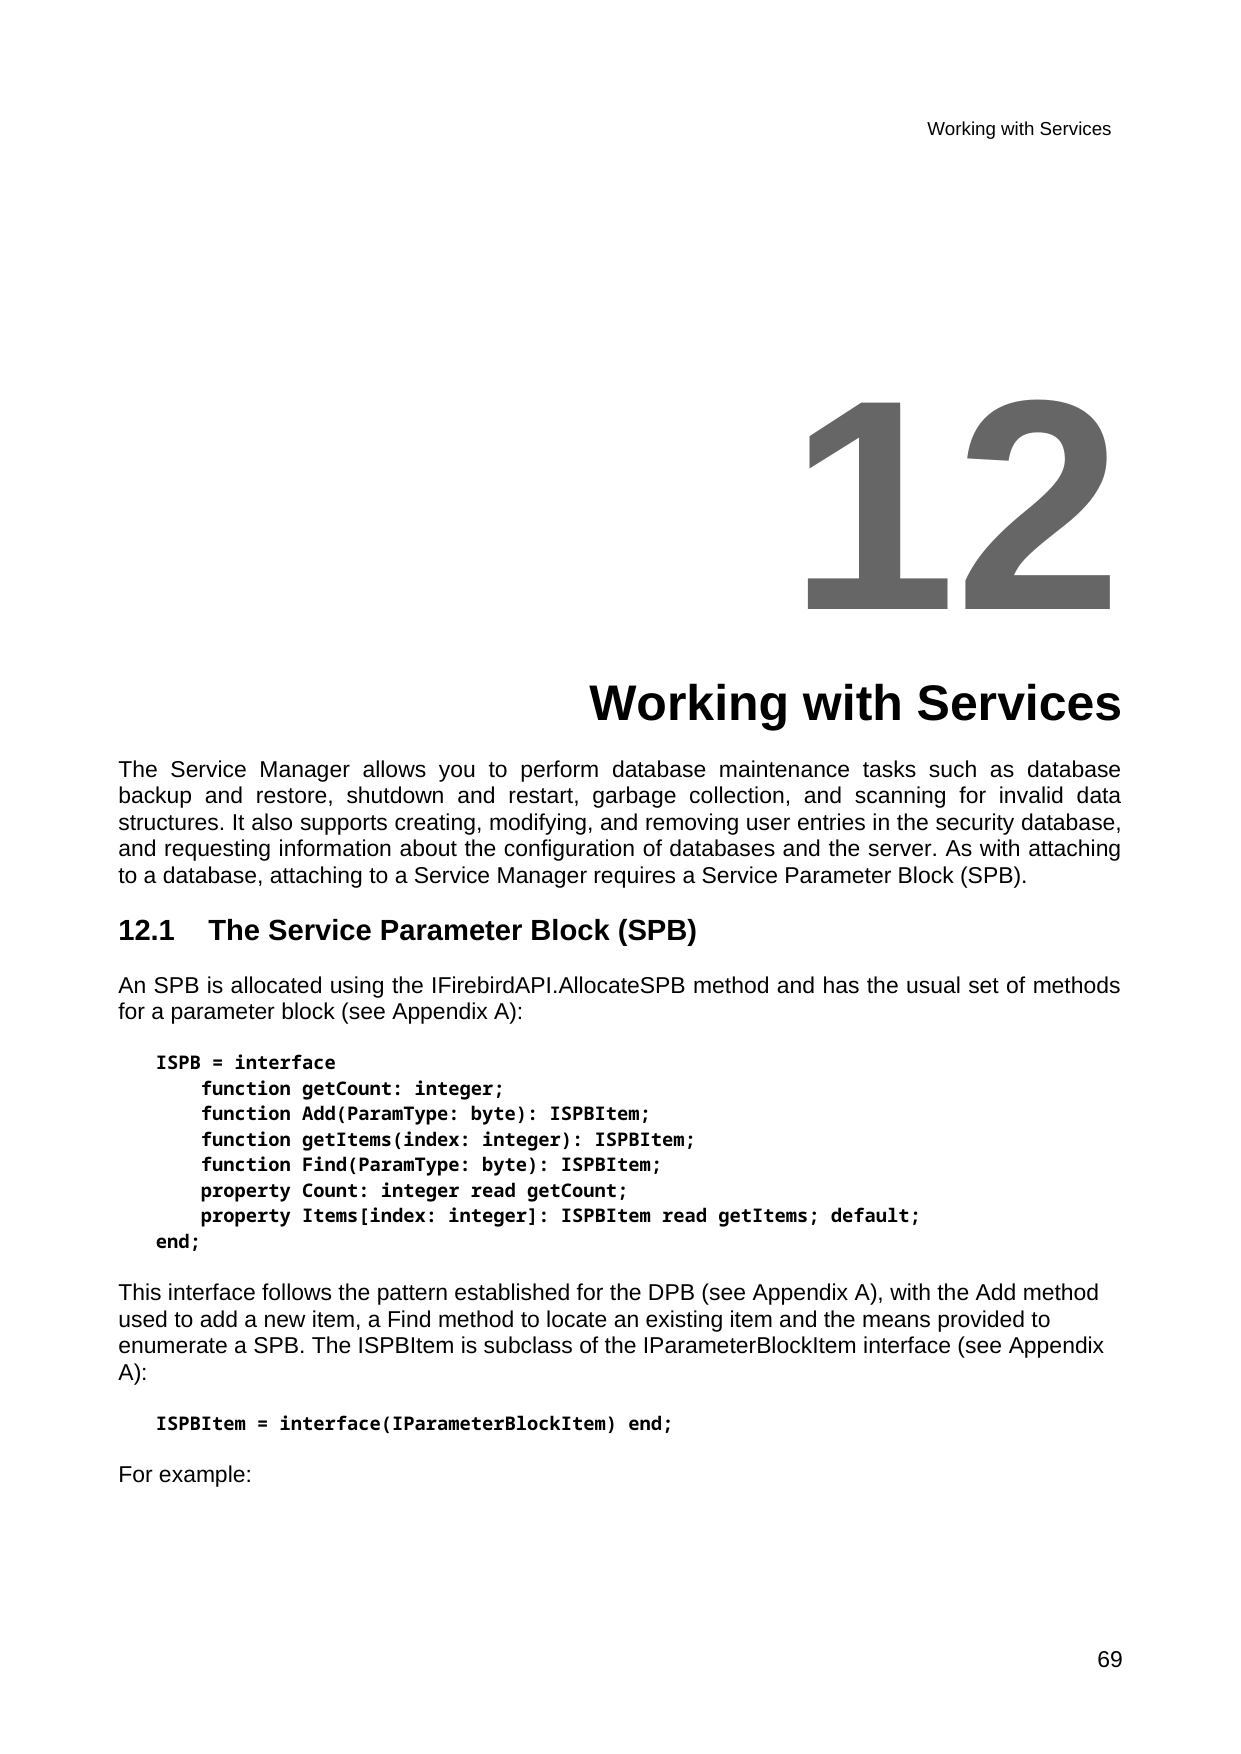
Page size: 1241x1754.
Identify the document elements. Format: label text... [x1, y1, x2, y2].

subtitle The Service Parameter Block (SPB) [118, 913, 1122, 946]
text This interface follows the pattern established for the DPB (see Appendix A.), with the Add method used to add a new item, a Find method to locate an existing item and the means provided to enumerate a SPB. The ISPBItem is subclass of the IParameterBlockItem interface (see Appendix A.): [118, 1279, 1122, 1385]
text ISPB = interface [156, 1050, 1122, 1075]
text function Add(ParamType: byte): ISPBItem; [156, 1101, 1122, 1126]
subtitle Working with Services [81, 328, 1122, 731]
text function Find(ParamType: byte): ISPBItem; [156, 1152, 1122, 1177]
text The Service Manager allows you to perform database maintenance tasks such as database backup and restore, shutdown and restart, garbage collection, and scanning for invalid data structures. It also supports creating, modifying, and removing user entries in the security database, and requesting information about the configuration of databases and the server. As with attaching to a database, attaching to a Service Manager requires a Service Parameter Block (SPB). [118, 756, 1122, 888]
text property Count: integer read getCount; [156, 1177, 1122, 1203]
text function getItems(index: integer): ISPBItem; [156, 1126, 1122, 1152]
text For example: [118, 1461, 1122, 1488]
text property Items[index: integer]: ISPBItem read getItems; default; [156, 1203, 1122, 1228]
text An SPB is allocated using the IFirebirdAPI.AllocateSPB method and has the usual set of methods for a parameter block (see Appendix A.): [118, 972, 1122, 1025]
text end; [156, 1228, 1122, 1254]
text ISPBItem = interface(IParameterBlockItem) end; [156, 1410, 1122, 1436]
text function getCount: integer; [156, 1075, 1122, 1101]
